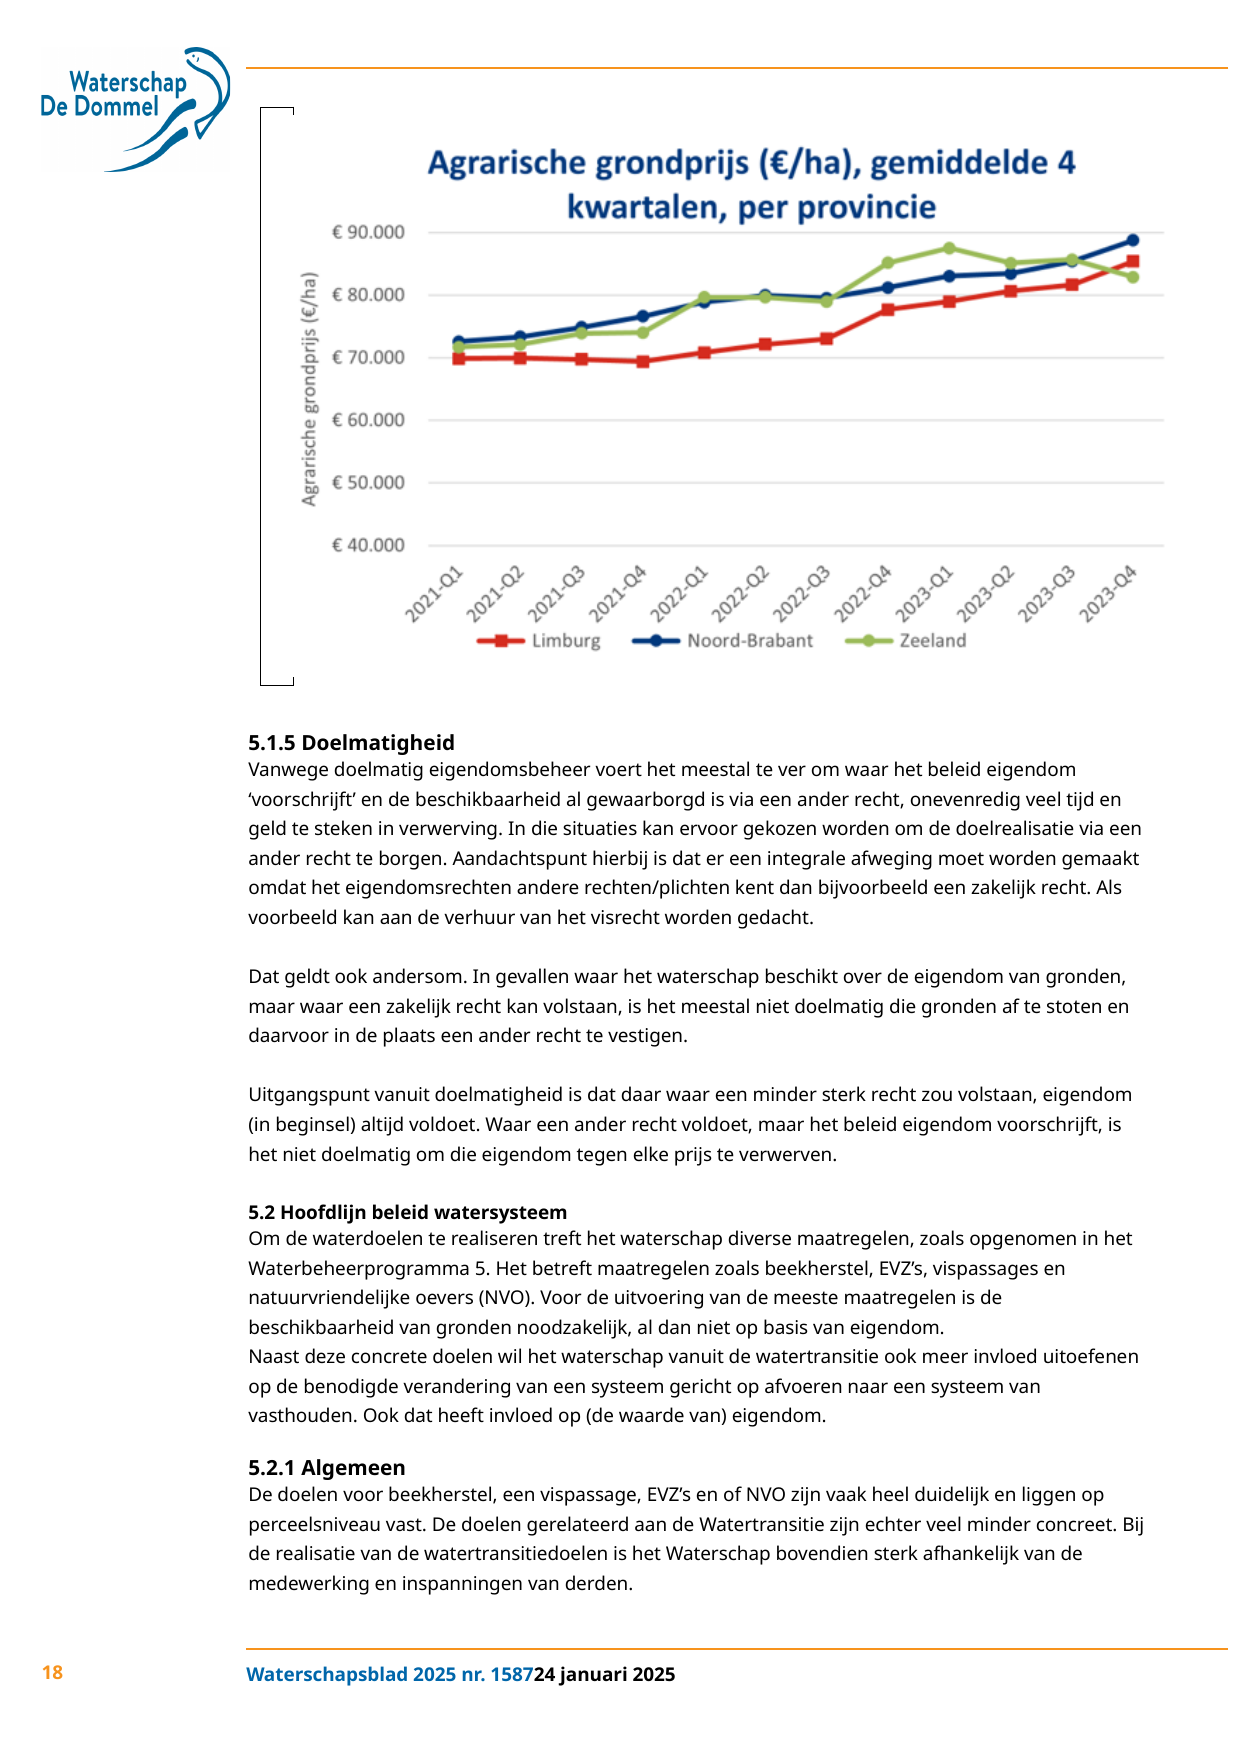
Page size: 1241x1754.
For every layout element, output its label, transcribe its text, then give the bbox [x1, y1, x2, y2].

text 5.1.5 Doelmatigheid [248, 728, 1152, 756]
picture [268, 115, 1173, 677]
text Naast deze concrete doelen wil het waterschap vanuit de watertransitie ook meer invloed uitoefenen op de benodigde verandering van een systeem gericht op afvoeren naar een systeem van vasthouden. Ook dat heeft invloed op (de waarde van) eigendom. [248, 1343, 1152, 1428]
picture [41, 47, 231, 172]
text Dat geldt ook andersom. In gevallen waar het waterschap beschikt over de eigendom van gronden, maar waar een zakelijk recht kan volstaan, is het meestal niet doelmatig die gronden af te stoten en daarvoor in de plaats een ander recht te vestigen. [248, 963, 1152, 1048]
text Om de waterdoelen te realiseren treft het waterschap diverse maatregelen, zoals opgenomen in het Waterbeheerprogramma 5. Het betreft maatregelen zoals beekherstel, EVZ’s, vispassages en natuurvriendelijke oevers (NVO). Voor de uitvoering van de meeste maatregelen is de beschikbaarheid van gronden noodzakelijk, al dan niet op basis van eigendom. [248, 1225, 1152, 1339]
picture [198, 118, 210, 131]
picture [204, 47, 231, 76]
text 5.2.1 Algemeen [248, 1453, 1152, 1481]
table_header Uitgangspunt vanuit doelmatigheid is dat daar waar een minder sterk recht zou volstaan, eigendom (in beginsel) altijd voldoet. Waar een ander recht voldoet, maar het beleid eigendom voorschrijft, is het niet doelmatig om die eigendom tegen elke prijs te verwerven. [248, 1082, 1152, 1167]
text 5.2 Hoofdlijn beleid watersysteem [248, 1199, 1152, 1225]
text De doelen voor beekherstel, een vispassage, EVZ’s en of NVO zijn vaak heel duidelijk en liggen op perceelsniveau vast. De doelen gerelateerd aan de Watertransitie zijn echter veel minder concreet. Bij de realisatie van de watertransitiedoelen is het Waterschap bovendien sterk afhankelijk van de medewerking en inspanningen van derden. [248, 1481, 1152, 1596]
picture [45, 99, 51, 111]
text Vanwege doelmatig eigendomsbeheer voert het meestal te ver om waar het beleid eigendom ‘voorschrijft’ en de beschikbaarheid al gewaarborgd is via een ander recht, onevenredig veel tijd en geld te steken in verwerving. In die situaties kan ervoor gekozen worden om de doelrealisatie via een ander recht te borgen. Aandachtspunt hierbij is dat er een integrale afweging moet worden gemaakt omdat het eigendomsrechten andere rechten/plichten kent dan bijvoorbeeld een zakelijk recht. Als voorbeeld kan aan de verhuur van het visrecht worden gedacht. [248, 756, 1152, 930]
